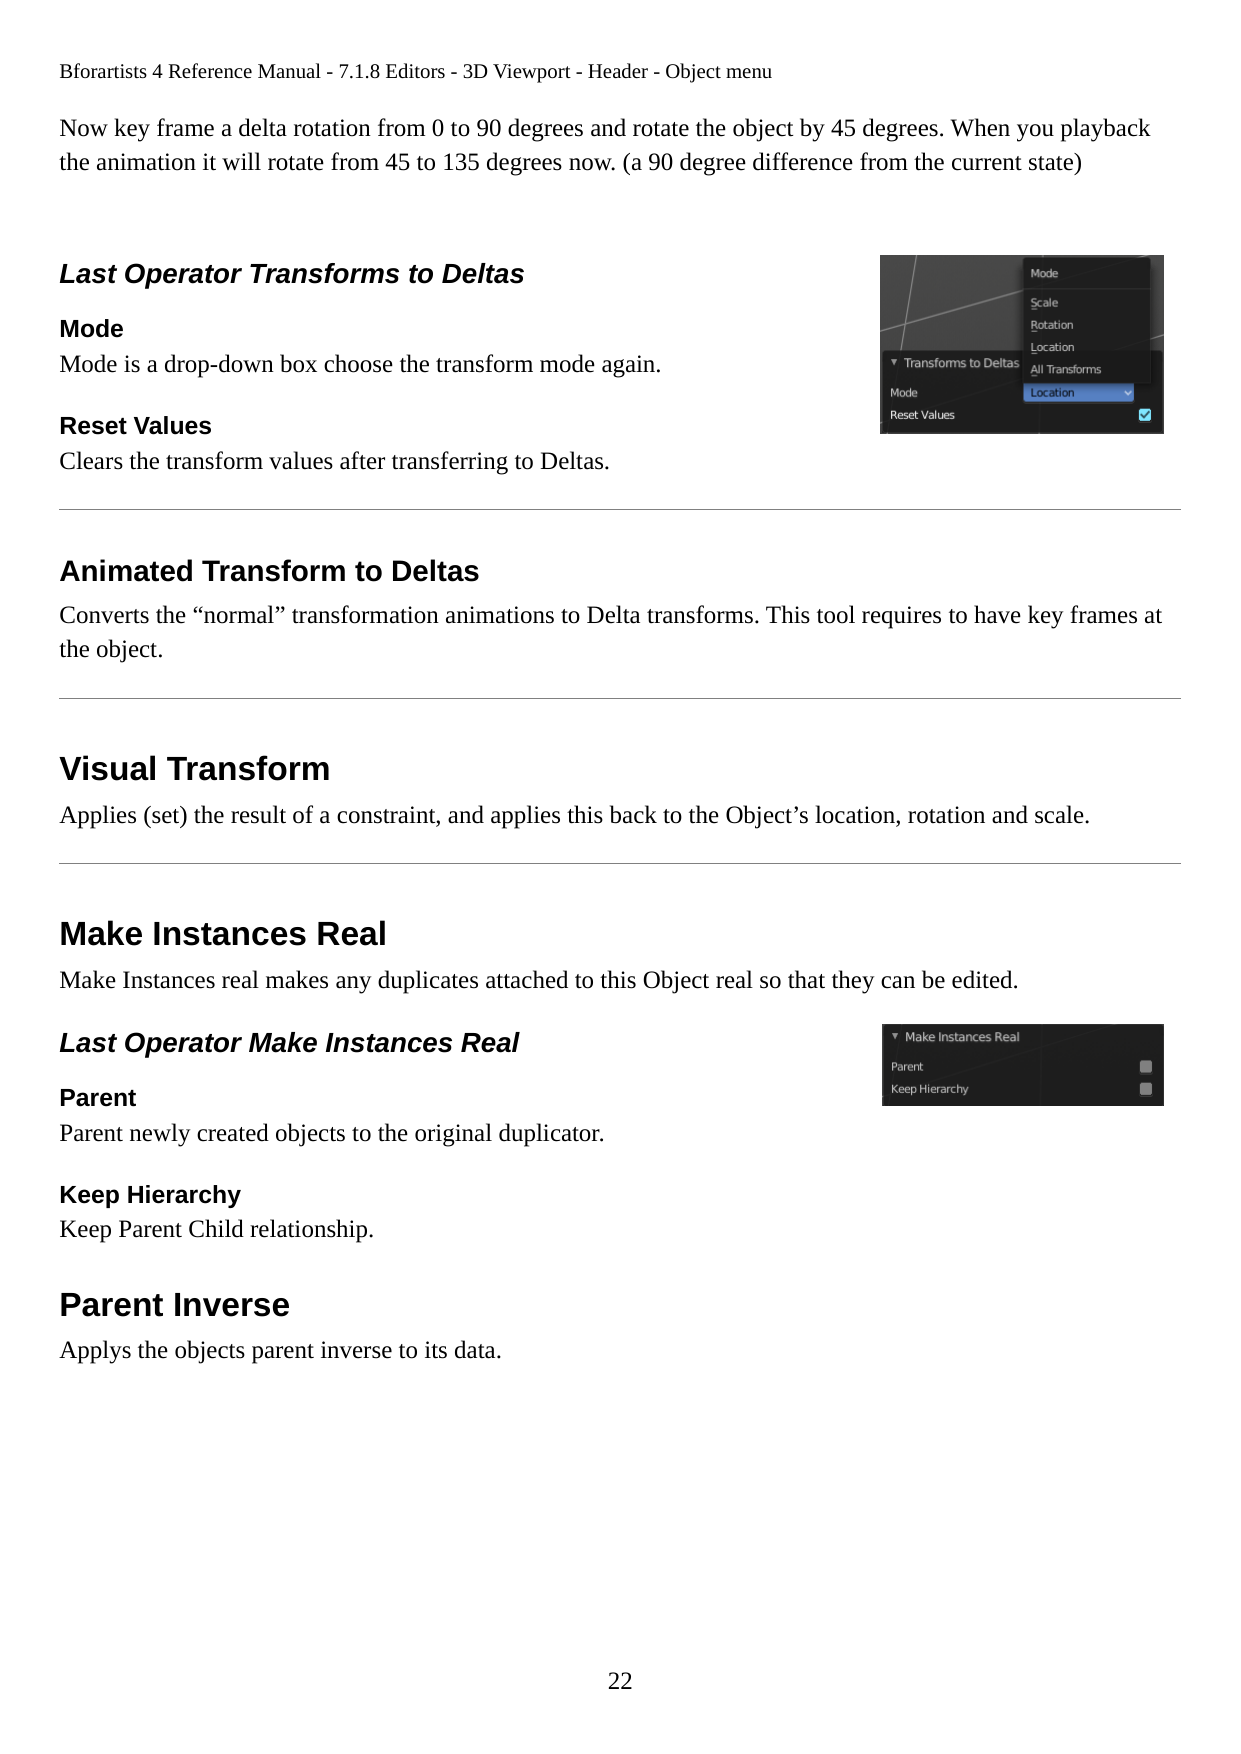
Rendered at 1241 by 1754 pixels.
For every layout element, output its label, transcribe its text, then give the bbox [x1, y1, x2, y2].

text Applies (set) the result of a constraint, and applies this back to the Object’s location, rotation and scale. [59, 800, 1181, 828]
picture [880, 255, 1164, 434]
text Clears the transform values after transferring to Deltas. [59, 446, 1181, 474]
text Now key frame a delta rotation from 0 to 90 degrees and rotate the object by 45 degrees. When you playback the animation it will rotate from 45 to 135 degrees now. (a 90 degree difference from the current state) [59, 113, 1181, 176]
subtitle Make Instances Real [59, 914, 1181, 952]
subtitle Keep Hierarchy [59, 1180, 1181, 1208]
picture [882, 1024, 1164, 1106]
subtitle Animated Transform to Deltas [59, 553, 1181, 587]
subtitle [1164, 314, 1181, 343]
text Converts the “normal” transformation animations to Delta transforms. This tool requires to have key frames at the object. [59, 600, 1181, 663]
text Applys the objects parent inverse to its data. [59, 1336, 1181, 1364]
subtitle Parent Inverse [59, 1284, 1181, 1323]
subtitle Mode [59, 314, 880, 343]
subtitle Parent [59, 1083, 1181, 1112]
text Keep Parent Child relationship. [59, 1214, 1181, 1243]
text Parent newly created objects to the original duplicator. [59, 1118, 1181, 1147]
text Make Instances real makes any duplicates attached to this Object real so that they can be edited. [59, 965, 1181, 994]
text Mode is a drop-down box choose the transform mode again. [59, 349, 880, 378]
subtitle Visual Transform [59, 748, 1181, 787]
subtitle Last Operator Transforms to Deltas [59, 258, 880, 289]
subtitle Reset Values [59, 411, 1181, 439]
subtitle Last Operator Make Instances Real [59, 1026, 882, 1058]
